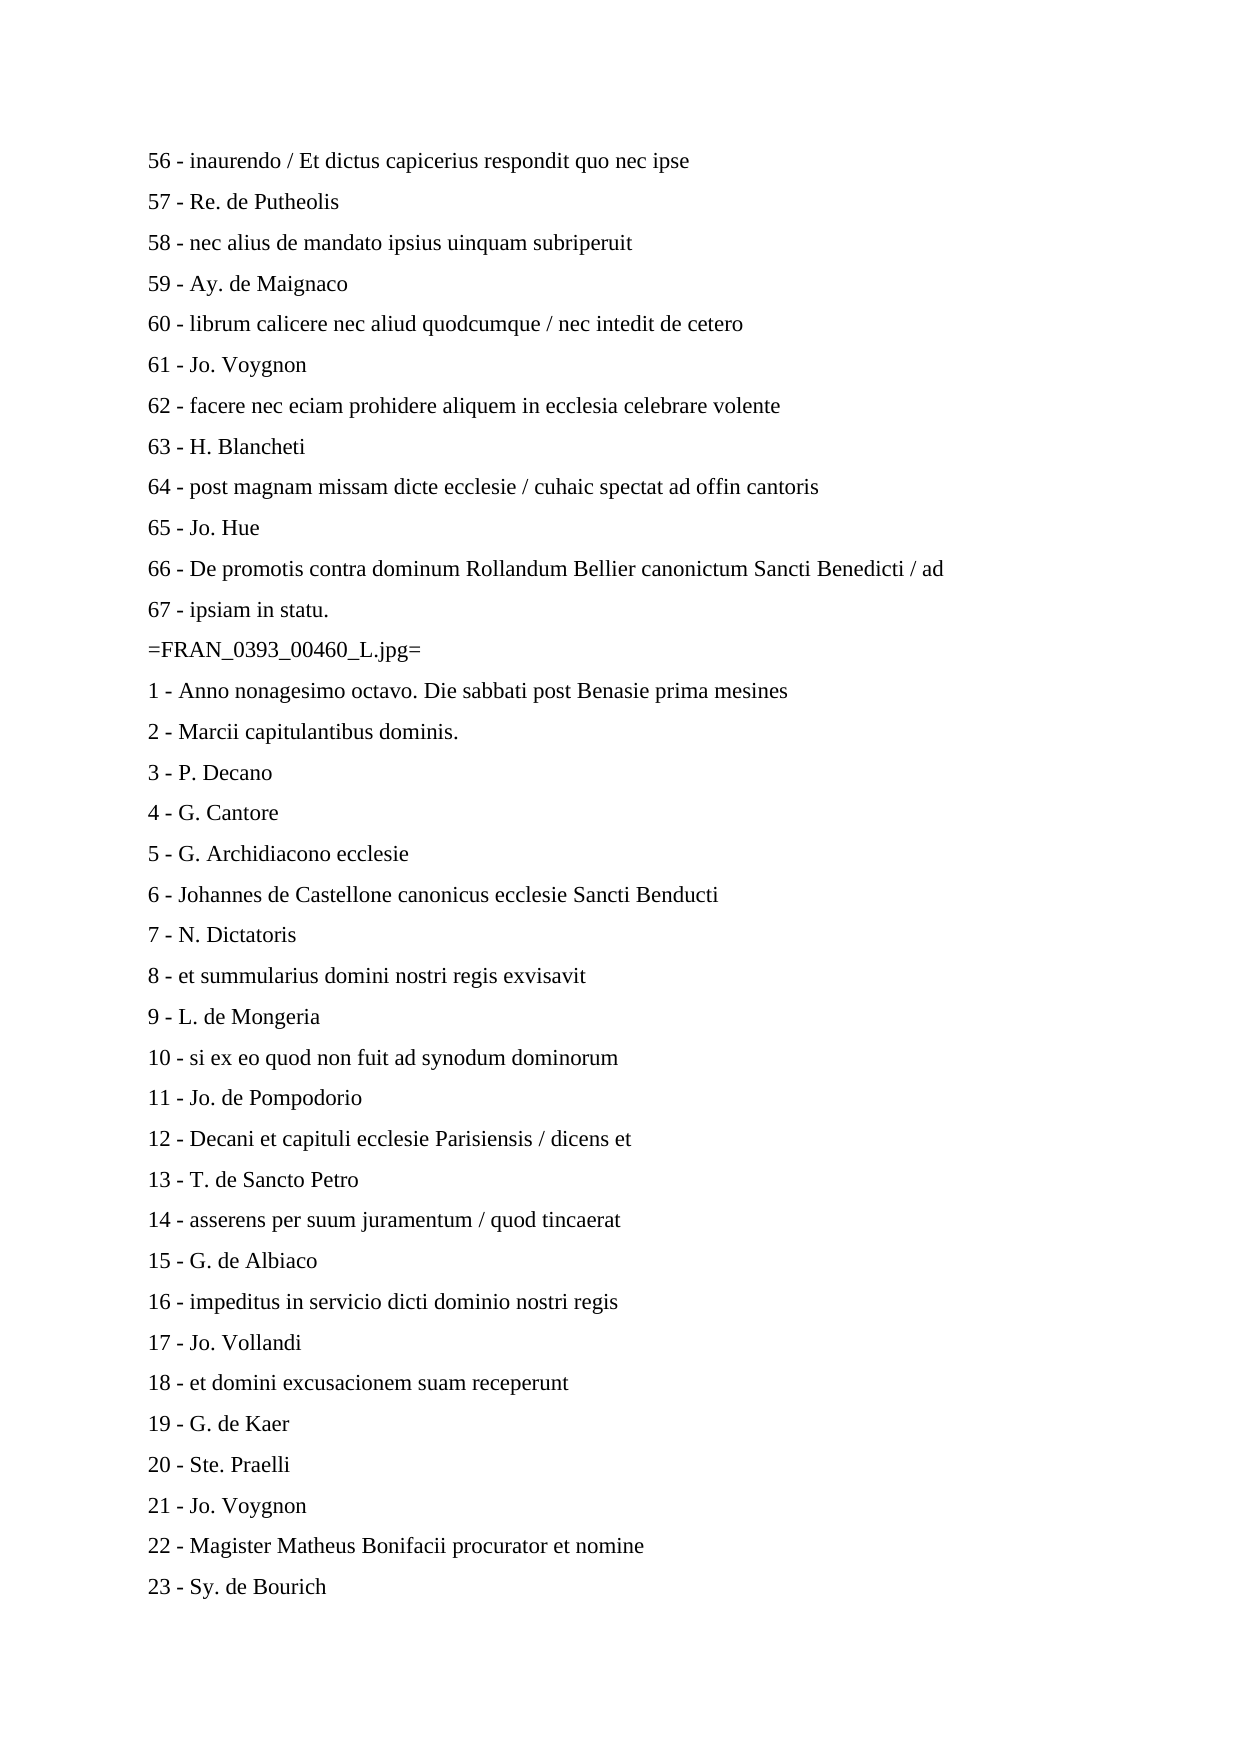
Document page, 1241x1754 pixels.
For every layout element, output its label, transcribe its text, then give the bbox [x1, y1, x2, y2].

text 4 - G. Cantore [148, 799, 1093, 826]
text 18 - et domini excusacionem suam receperunt [148, 1369, 1093, 1396]
text 15 - G. de Albiaco [148, 1247, 1093, 1274]
text 16 - impeditus in servicio dicti dominio nostri regis [148, 1288, 1093, 1314]
text 11 - Jo. de Pompodorio [148, 1084, 1093, 1111]
text 3 - P. Decano [148, 758, 1093, 785]
text 6 - Johannes de Castellone canonicus ecclesie Sancti Benducti [148, 881, 1093, 907]
text 57 - Re. de Putheolis [148, 188, 1093, 215]
text =FRAN_0393_00460_L.jpg= [148, 636, 1093, 663]
text 20 - Ste. Praelli [148, 1451, 1093, 1477]
text 8 - et summularius domini nostri regis exvisavit [148, 962, 1093, 988]
text 21 - Jo. Voygnon [148, 1492, 1093, 1518]
text 23 - Sy. de Bourich [148, 1573, 1093, 1599]
text 66 - De promotis contra dominum Rollandum Bellier canonictum Sancti Benedicti / ad [148, 555, 1093, 581]
text 58 - nec alius de mandato ipsius uinquam subriperuit [148, 229, 1093, 255]
text 67 - ipsiam in statu. [148, 596, 1093, 622]
text 10 - si ex eo quod non fuit ad synodum dominorum [148, 1044, 1093, 1070]
text 59 - Ay. de Maignaco [148, 270, 1093, 296]
text 56 - inaurendo / Et dictus capicerius respondit quo nec ipse [148, 148, 1093, 174]
text 61 - Jo. Voygnon [148, 351, 1093, 378]
text 22 - Magister Matheus Bonifacii procurator et nomine [148, 1532, 1093, 1559]
text 13 - T. de Sancto Petro [148, 1166, 1093, 1192]
text 5 - G. Archidiacono ecclesie [148, 840, 1093, 866]
text 64 - post magnam missam dicte ecclesie / cuhaic spectat ad offin cantoris [148, 473, 1093, 500]
text 2 - Marcii capitulantibus dominis. [148, 718, 1093, 744]
text 63 - H. Blancheti [148, 433, 1093, 459]
text 12 - Decani et capituli ecclesie Parisiensis / dicens et [148, 1125, 1093, 1151]
text 7 - N. Dictatoris [148, 921, 1093, 948]
text 9 - L. de Mongeria [148, 1003, 1093, 1029]
text 60 - librum calicere nec aliud quodcumque / nec intedit de cetero [148, 311, 1093, 337]
text 19 - G. de Kaer [148, 1410, 1093, 1437]
text 1 - Anno nonagesimo octavo. Die sabbati post Benasie prima mesines [148, 677, 1093, 703]
text 65 - Jo. Hue [148, 514, 1093, 541]
text 62 - facere nec eciam prohidere aliquem in ecclesia celebrare volente [148, 392, 1093, 418]
text 14 - asserens per suum juramentum / quod tincaerat [148, 1207, 1093, 1233]
text 17 - Jo. Vollandi [148, 1329, 1093, 1355]
